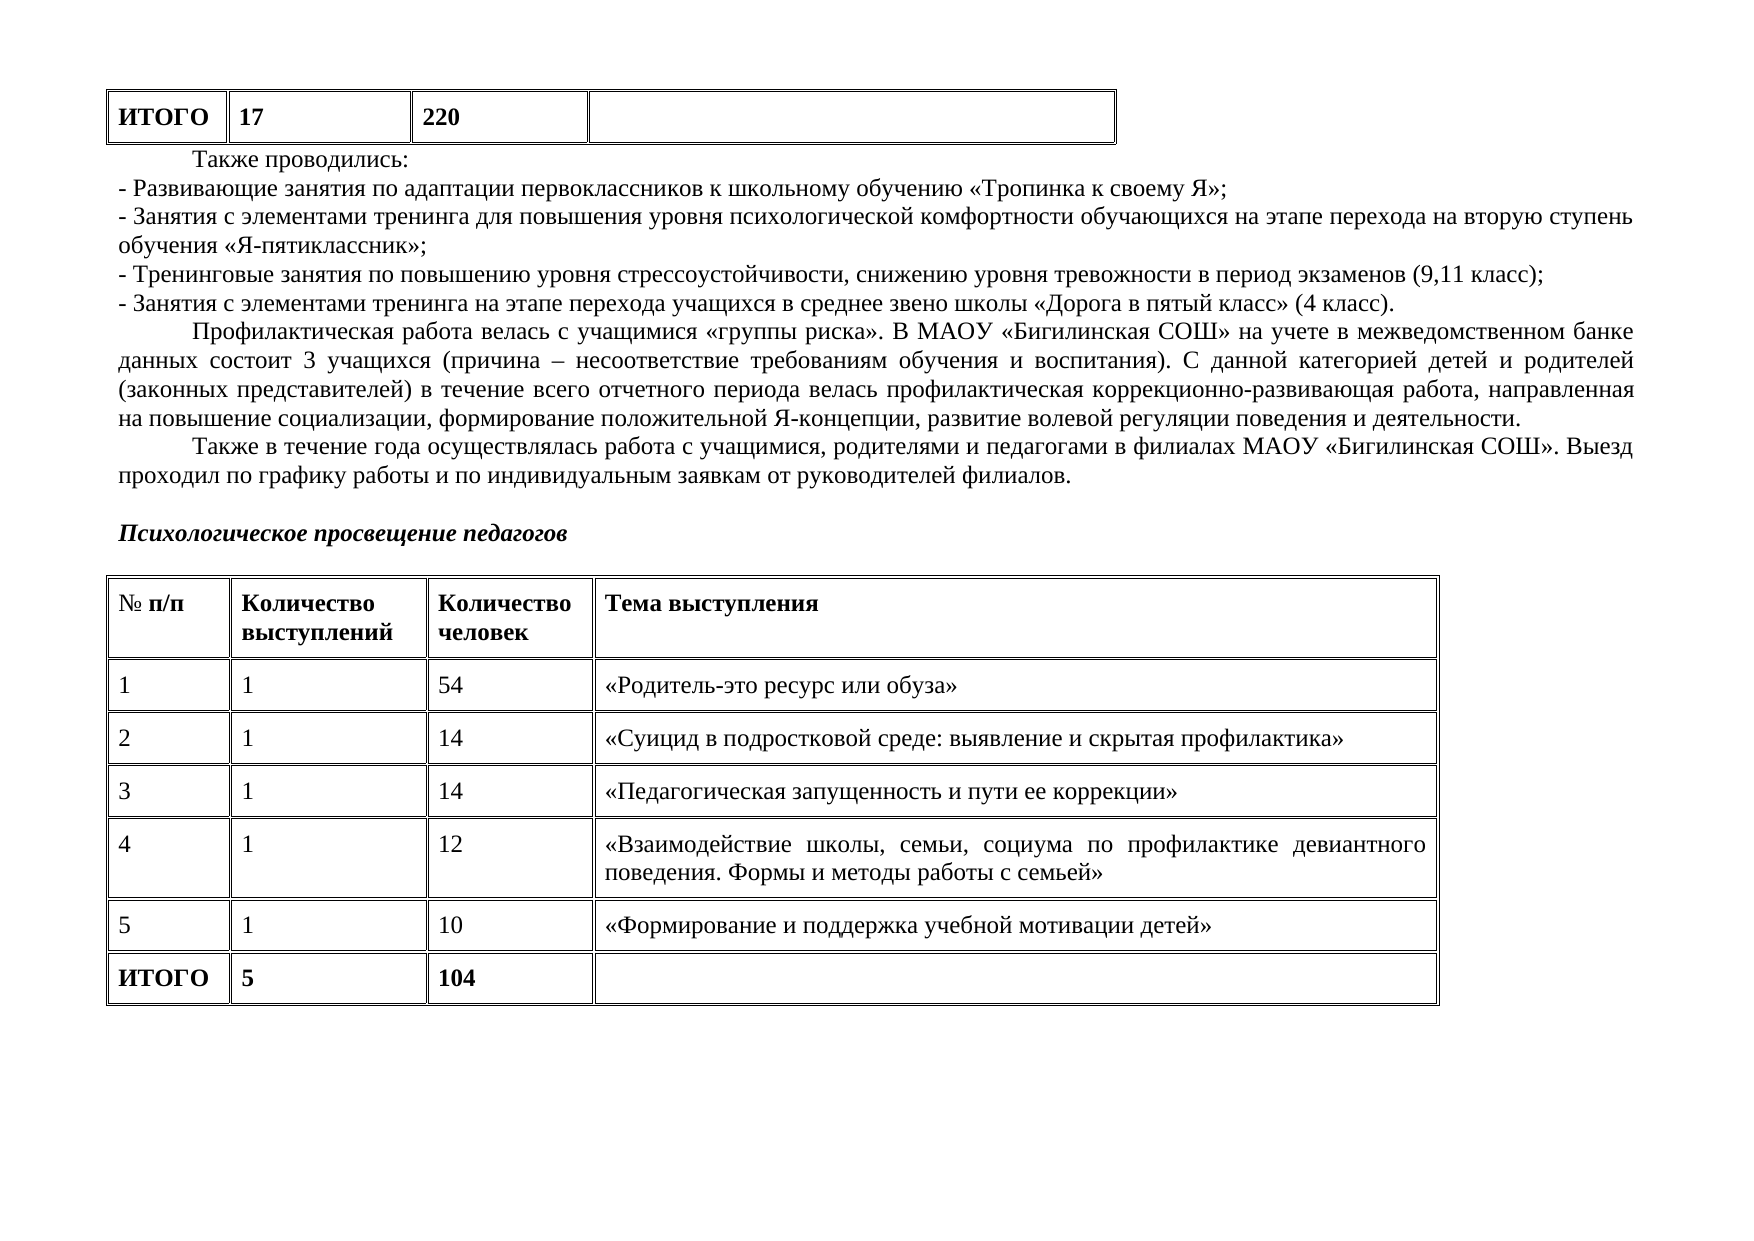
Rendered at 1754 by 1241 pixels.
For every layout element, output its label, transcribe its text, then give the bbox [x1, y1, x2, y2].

table_cell «Формирование и поддержка учебной мотивации детей» [596, 901, 1436, 950]
table_cell [596, 954, 1436, 1003]
table_cell 2 [109, 713, 229, 763]
table_cell 5 [109, 901, 229, 950]
table_header Количество выступлений [232, 579, 426, 657]
table_cell 10 [429, 901, 592, 950]
table_cell 1 [232, 713, 426, 763]
table_cell 14 [429, 766, 592, 816]
table_cell 4 [109, 819, 229, 897]
table_cell 1 [109, 660, 229, 710]
table_cell 14 [429, 713, 592, 763]
table_cell 1 [232, 660, 426, 710]
table_cell ИТОГО [109, 954, 229, 1003]
table_header Количество человек [429, 579, 592, 657]
table_header Тема выступления [596, 579, 1436, 657]
table_cell «Родитель-это ресурс или обуза» [596, 660, 1436, 710]
text - Занятия с элементами тренинга для повышения уровня психологической комфортности обучающихся на этапе перехода на вторую ступень обучения «Я-пятиклассник»; [118, 201, 1636, 259]
text Профилактическая работа велась с учащимися «группы риска». В МАОУ «Бигилинская СОШ» на учете в межведомственном банке данных состоит 3 учащихся (причина – несоответствие требованиям обучения и воспитания). С данной категорией детей и родителей (законных представителей) в течение всего отчетного периода велась профилактическая коррекционно-развивающая работа, направленная на повышение социализации, формирование положительной Я-концепции, развитие волевой регуляции поведения и деятельности. [118, 316, 1636, 431]
table_header № п/п [109, 579, 229, 657]
table_cell 104 [429, 954, 592, 1003]
text - Тренинговые занятия по повышению уровня стрессоустойчивости, снижению уровня тревожности в период экзаменов (9,11 класс); [118, 259, 1636, 288]
table_cell 1 [232, 819, 426, 897]
table_cell «Педагогическая запущенность и пути ее коррекции» [596, 766, 1436, 816]
text - Занятия с элементами тренинга на этапе перехода учащихся в среднее звено школы «Дорога в пятый класс» (4 класс). [118, 288, 1636, 316]
text Также в течение года осуществлялась работа с учащимися, родителями и педагогами в филиалах МАОУ «Бигилинская СОШ». Выезд проходил по графику работы и по индивидуальным заявкам от руководителей филиалов. [118, 431, 1636, 489]
table_cell ИТОГО [109, 92, 226, 142]
table_cell 1 [232, 766, 426, 816]
text - Развивающие занятия по адаптации первоклассников к школьному обучению «Тропинка к своему Я»; [118, 173, 1636, 201]
table_cell «Суицид в подростковой среде: выявление и скрытая профилактика» [596, 713, 1436, 763]
table_cell 5 [232, 954, 426, 1003]
table_cell [590, 92, 1114, 142]
table_cell 220 [413, 92, 587, 142]
text Также проводились: [118, 144, 1636, 173]
table_cell «Взаимодействие школы, семьи, социума по профилактике девиантного поведения. Формы и методы работы с семьей» [596, 819, 1436, 897]
table_cell 1 [232, 901, 426, 950]
text Психологическое просвещение педагогов [118, 489, 1636, 546]
table_cell 12 [429, 819, 592, 897]
table_cell 3 [109, 766, 229, 816]
table_cell 54 [429, 660, 592, 710]
table_cell 17 [230, 92, 410, 142]
